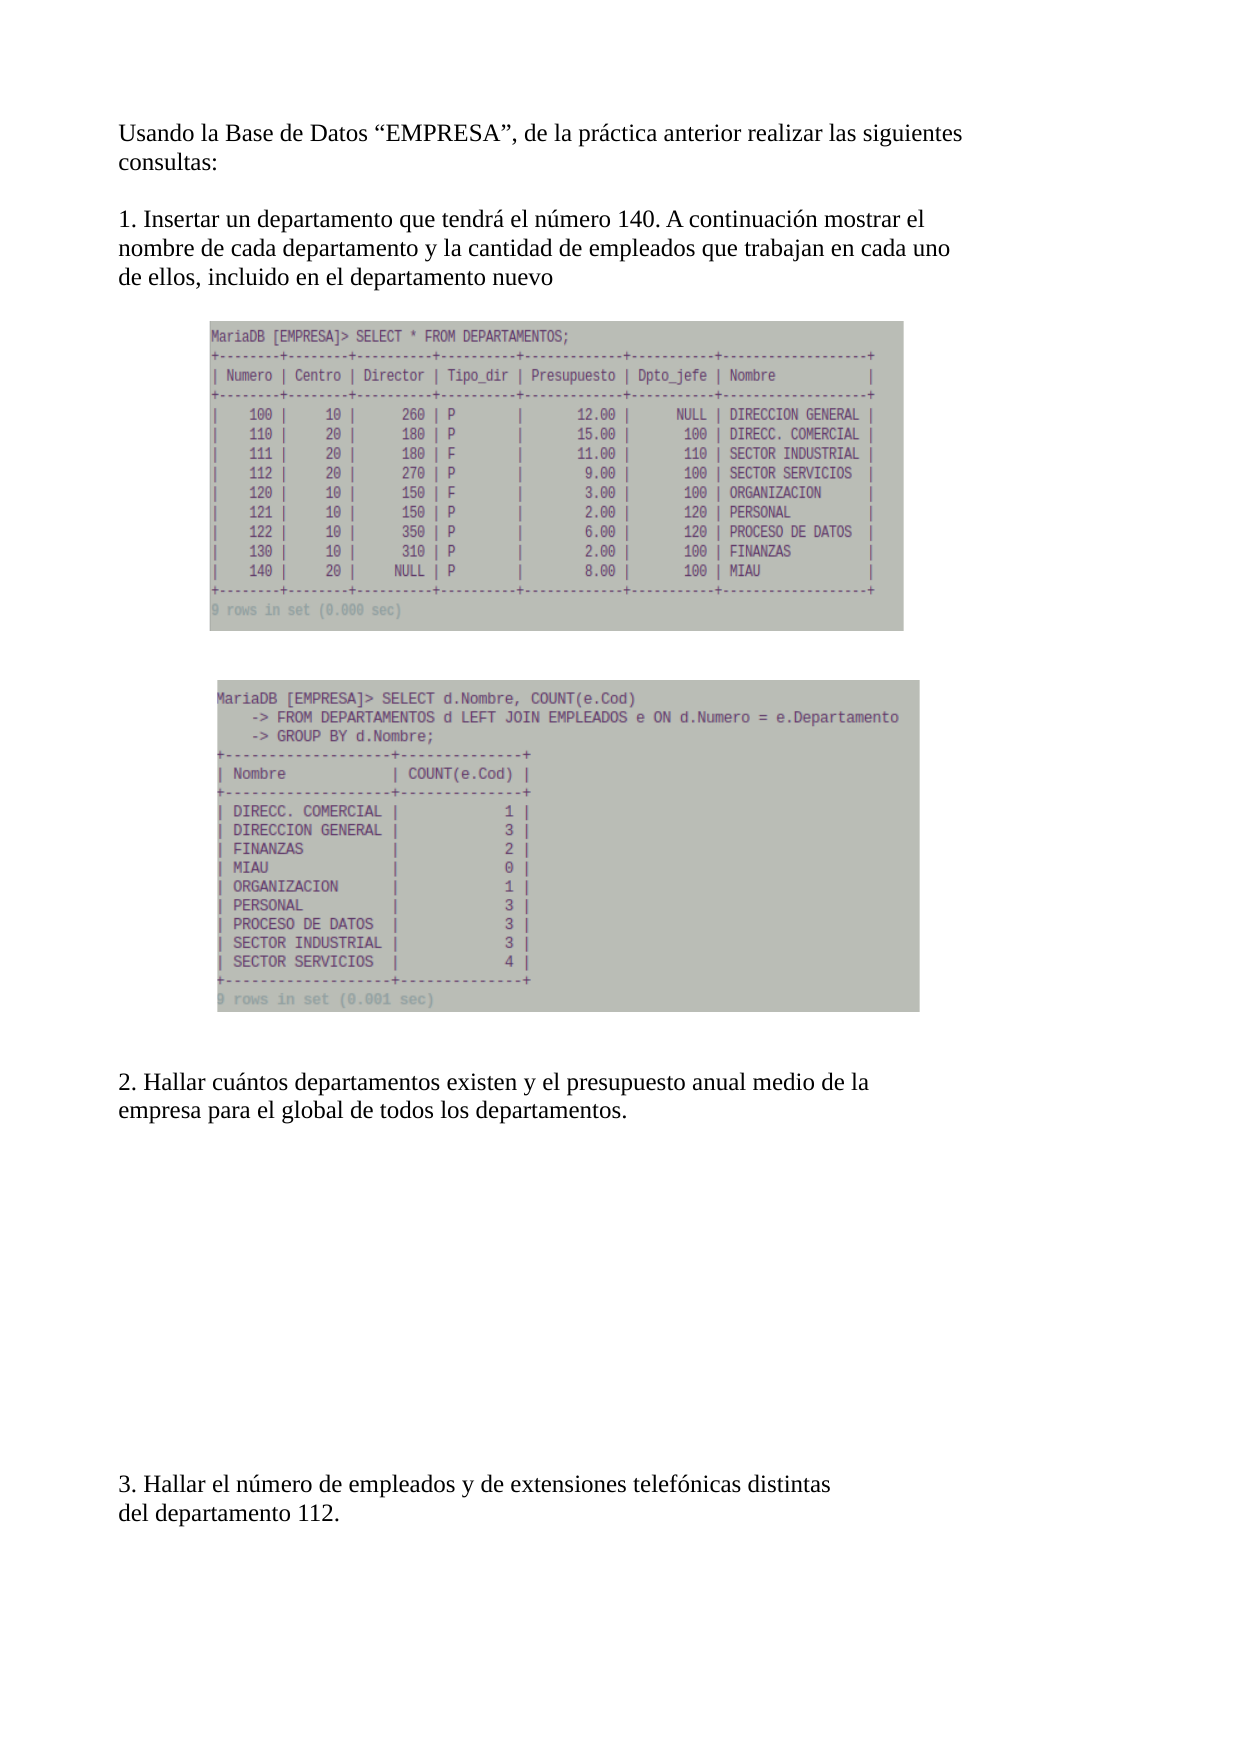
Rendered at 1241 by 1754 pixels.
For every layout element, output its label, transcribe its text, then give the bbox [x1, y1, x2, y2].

text Usando la Base de Datos “EMPRESA”, de la práctica anterior realizar las siguientes consultas: [118, 118, 1122, 204]
picture [217, 680, 920, 1012]
text 1. Insertar un departamento que tendrá el número 140. A continuación mostrar el nombre de cada departamento y la cantidad de empleados que trabajan en cada uno de ellos, incluido en el departamento nuevo [118, 204, 1122, 291]
text 2. Hallar cuántos departamentos existen y el presupuesto anual medio de la empresa para el global de todos los departamentos. [118, 1067, 1122, 1124]
picture [209, 321, 904, 631]
text 3. Hallar el número de empleados y de extensiones telefónicas distintas del departamento 112. [118, 1469, 1122, 1527]
